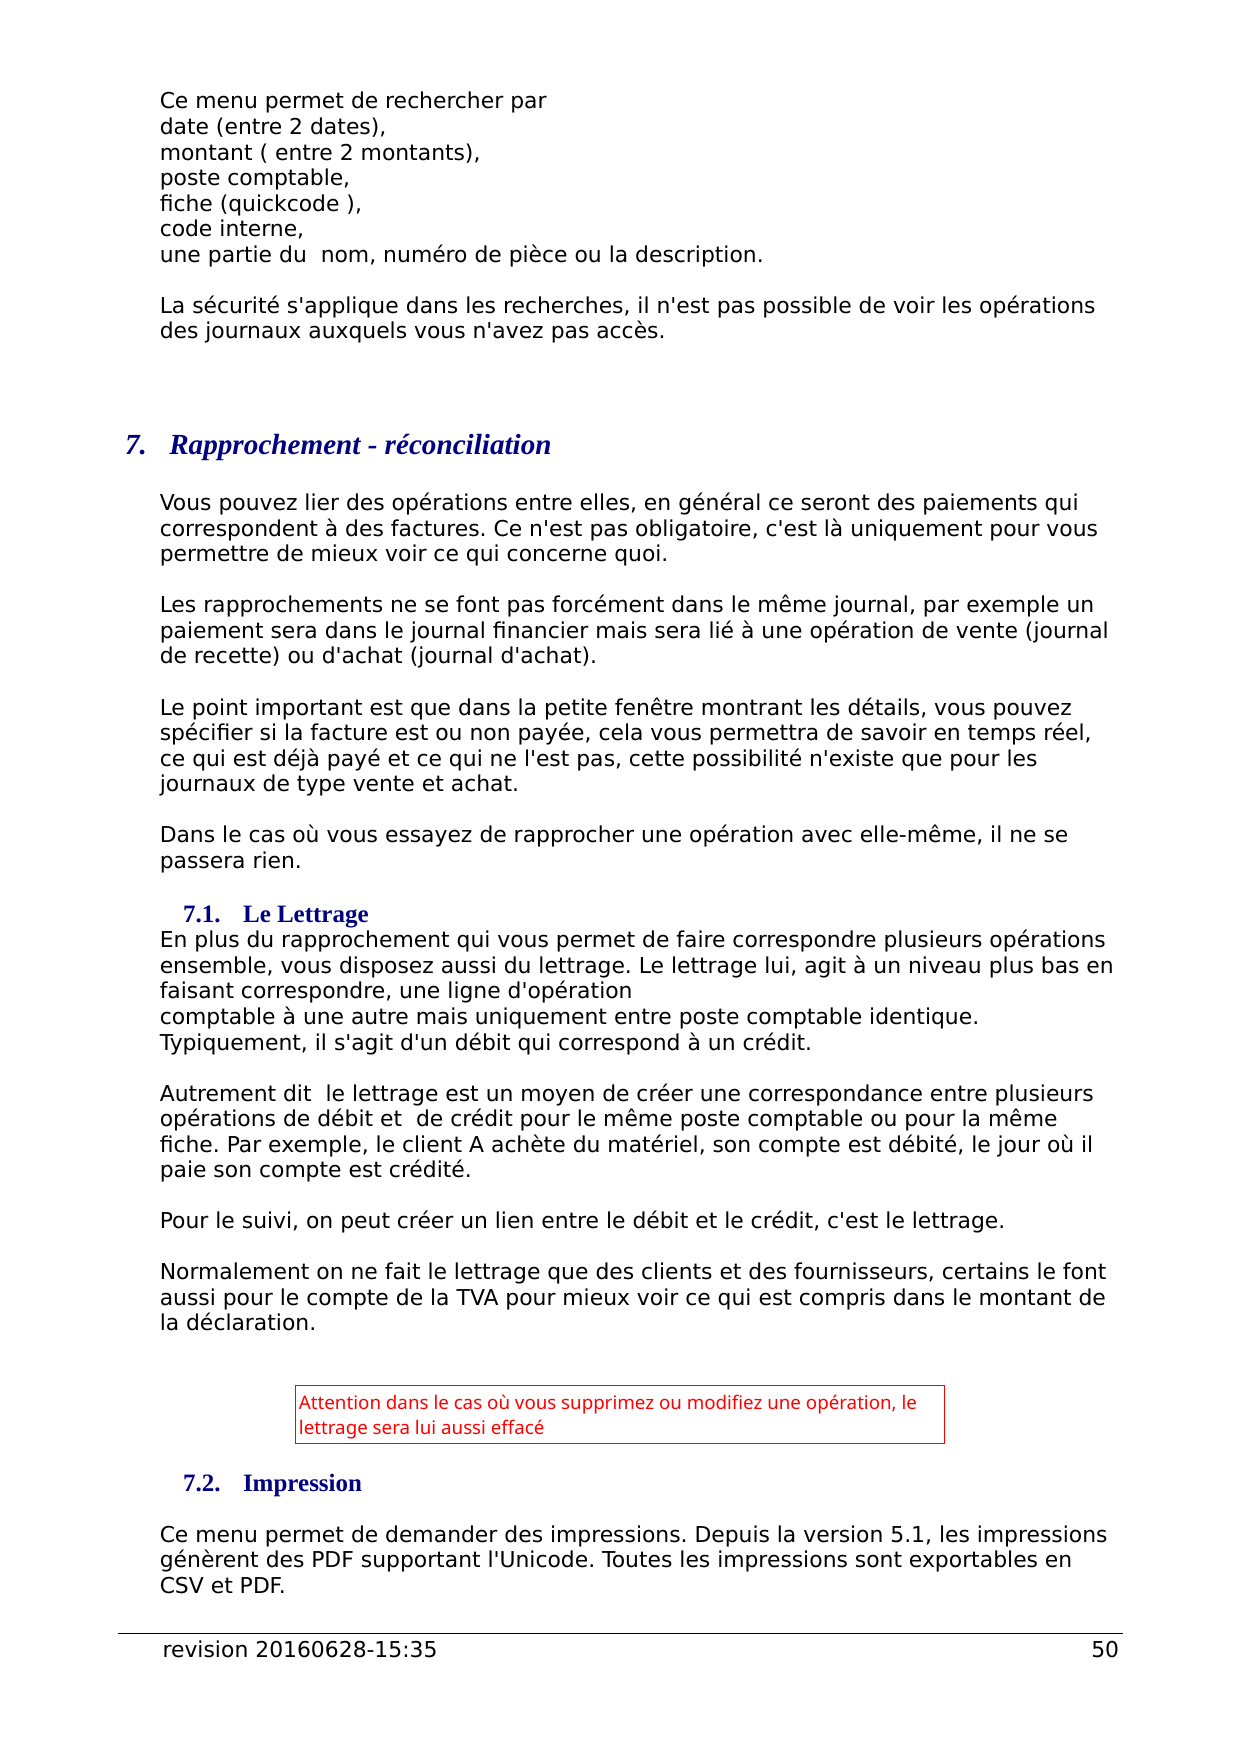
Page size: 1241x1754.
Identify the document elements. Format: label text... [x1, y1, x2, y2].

text Vous pouvez lier des opérations entre elles, en général ce seront des paiements qui correspondent à des factures. Ce n'est pas obligatoire, c'est là uniquement pour vous permettre de mieux voir ce qui concerne quoi. [159, 491, 1123, 567]
text montant ( entre 2 montants), [159, 139, 1123, 165]
text poste comptable, [159, 165, 1123, 191]
subtitle Rapprochement - réconciliation [117, 427, 1123, 461]
subtitle Le Lettrage [177, 899, 1123, 928]
text En plus du rapprochement qui vous permet de faire correspondre plusieurs opérations ensemble, vous disposez aussi du lettrage. Le lettrage lui, agit à un niveau plus bas en faisant correspondre, une ligne d'opération [159, 928, 1123, 1004]
text La sécurité s'applique dans les recherches, il n'est pas possible de voir les opérations des journaux auxquels vous n'avez pas accès. [159, 293, 1123, 344]
text Normalement on ne fait le lettrage que des clients et des fournisseurs, certains le font aussi pour le compte de la TVA pour mieux voir ce qui est compris dans le montant de la déclaration. [159, 1259, 1123, 1336]
text Ce menu permet de rechercher par [159, 88, 1123, 114]
text Dans le cas où vous essayez de rapprocher une opération avec elle-même, il ne se passera rien. [159, 822, 1123, 873]
text date (entre 2 dates), [159, 114, 1123, 139]
subtitle Impression [177, 1468, 1123, 1496]
text Attention dans le cas où vous supprimez ou modifiez une opération, le lettrage sera lui aussi effacé [296, 1386, 944, 1443]
text code interne, [159, 216, 1123, 242]
text fiche (quickcode ), [159, 191, 1123, 216]
text une partie du nom, numéro de pièce ou la description. [159, 242, 1123, 267]
text Pour le suivi, on peut créer un lien entre le débit et le crédit, c'est le lettrage. [159, 1208, 1123, 1234]
text Typiquement, il s'agit d'un débit qui correspond à un crédit. [159, 1030, 1123, 1055]
text Autrement dit le lettrage est un moyen de créer une correspondance entre plusieurs opérations de débit et de crédit pour le même poste comptable ou pour la même fiche. Par exemple, le client A achète du matériel, son compte est débité, le jour où il paie son compte est crédité. [159, 1081, 1123, 1183]
text Ce menu permet de demander des impressions. Depuis la version 5.1, les impressions génèrent des PDF supportant l'Unicode. Toutes les impressions sont exportables en CSV et PDF. [159, 1522, 1123, 1598]
text Les rapprochements ne se font pas forcément dans le même journal, par exemple un paiement sera dans le journal financier mais sera lié à une opération de vente (journal de recette) ou d'achat (journal d'achat). [159, 593, 1123, 669]
text comptable à une autre mais uniquement entre poste comptable identique. [159, 1004, 1123, 1030]
text Le point important est que dans la petite fenêtre montrant les détails, vous pouvez spécifier si la facture est ou non payée, cela vous permettra de savoir en temps réel, ce qui est déjà payé et ce qui ne l'est pas, cette possibilité n'existe que pour les journaux de type vente et achat. [159, 695, 1123, 797]
